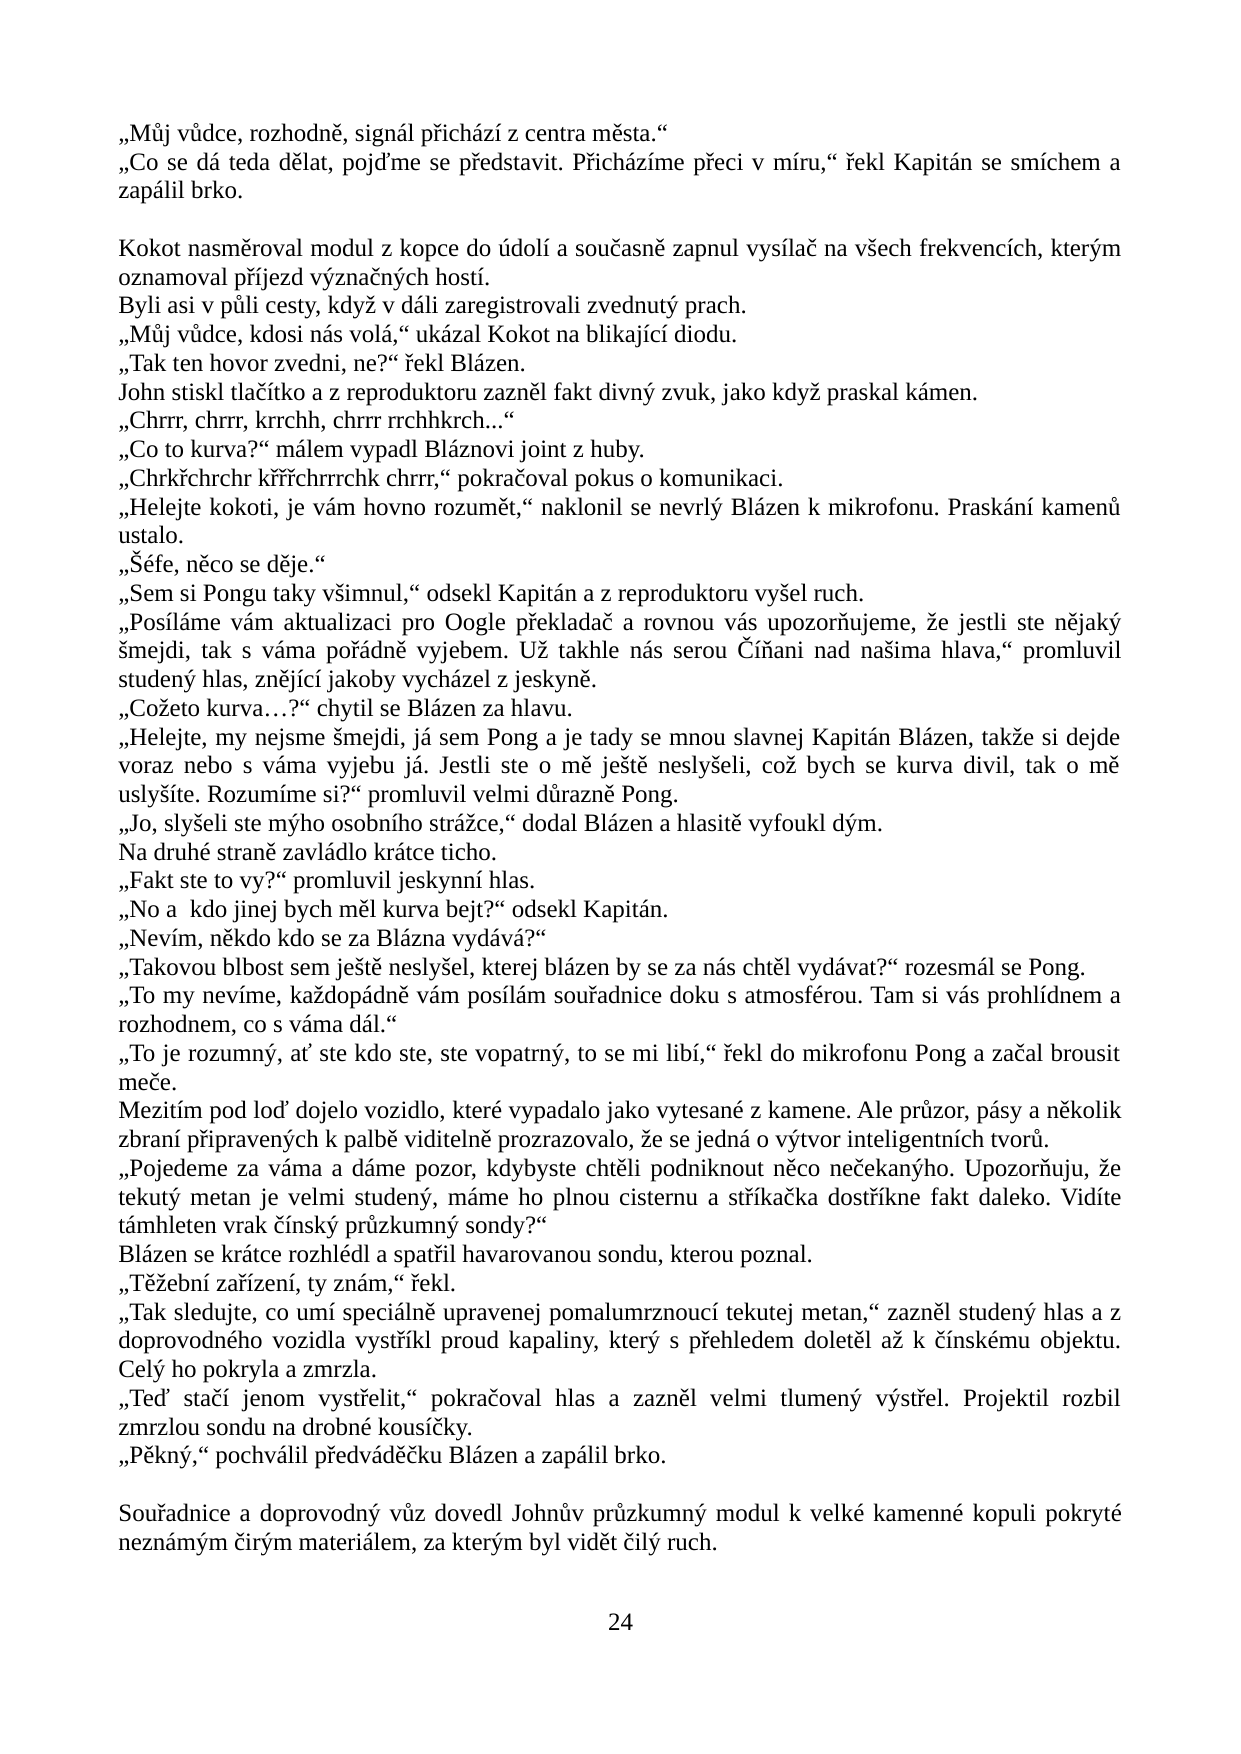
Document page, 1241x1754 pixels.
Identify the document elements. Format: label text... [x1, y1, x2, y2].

text Na druhé straně zavládlo krátce ticho. [118, 837, 1122, 866]
text „Helejte, my nejsme šmejdi, já sem Pong a je tady se mnou slavnej Kapitán Blázen, takže si dejde voraz nebo s váma vyjebu já. Jestli ste o mě ještě neslyšeli, což bych se kurva divil, tak o mě uslyšíte. Rozumíme si?“ promluvil velmi důrazně Pong. [118, 722, 1122, 808]
text Kokot nasměroval modul z kopce do údolí a současně zapnul vysílač na všech frekvencích, kterým oznamoval příjezd význačných hostí. [118, 233, 1122, 291]
text „Jo, slyšeli ste mýho osobního strážce,“ dodal Blázen a hlasitě vyfoukl dým. [118, 808, 1122, 837]
text „Sem si Pongu taky všimnul,“ odsekl Kapitán a z reproduktoru vyšel ruch. [118, 578, 1122, 607]
text „No a kdo jinej bych měl kurva bejt?“ odsekl Kapitán. [118, 894, 1122, 923]
text „Teď stačí jenom vystřelit,“ pokračoval hlas a zazněl velmi tlumený výstřel. Projektil rozbil zmrzlou sondu na drobné kousíčky. [118, 1383, 1122, 1441]
text „Těžební zařízení, ty znám,“ řekl. [118, 1268, 1122, 1297]
text „To je rozumný, ať ste kdo ste, ste vopatrný, to se mi libí,“ řekl do mikrofonu Pong a začal brousit meče. [118, 1038, 1122, 1096]
text „Chrrr, chrrr, krrchh, chrrr rrchhkrch...“ [118, 406, 1122, 434]
text „Co to kurva?“ málem vypadl Bláznovi joint z huby. [118, 434, 1122, 463]
text „Tak sledujte, co umí speciálně upravenej pomalumrznoucí tekutej metan,“ zazněl studený hlas a z doprovodného vozidla vystříkl proud kapaliny, který s přehledem doletěl až k čínskému objektu. Celý ho pokryla a zmrzla. [118, 1297, 1122, 1383]
text „Chrkřchrchr křřřchrrrchk chrrr,“ pokračoval pokus o komunikaci. [118, 463, 1122, 492]
text „Můj vůdce, rozhodně, signál přichází z centra města.“ [118, 118, 1122, 147]
text „Cožeto kurva…?“ chytil se Blázen za hlavu. [118, 693, 1122, 722]
text „Můj vůdce, kdosi nás volá,“ ukázal Kokot na blikající diodu. [118, 319, 1122, 348]
text „Šéfe, něco se děje.“ [118, 549, 1122, 578]
text „Pěkný,“ pochválil předváděčku Blázen a zapálil brko. [118, 1441, 1122, 1469]
text Blázen se krátce rozhlédl a spatřil havarovanou sondu, kterou poznal. [118, 1239, 1122, 1268]
text „Tak ten hovor zvedni, ne?“ řekl Blázen. [118, 348, 1122, 377]
text John stiskl tlačítko a z reproduktoru zazněl fakt divný zvuk, jako když praskal kámen. [118, 377, 1122, 406]
text „To my nevíme, každopádně vám posílám souřadnice doku s atmosférou. Tam si vás prohlídnem a rozhodnem, co s váma dál.“ [118, 981, 1122, 1038]
text „Fakt ste to vy?“ promluvil jeskynní hlas. [118, 866, 1122, 894]
text Byli asi v půli cesty, když v dáli zaregistrovali zvednutý prach. [118, 291, 1122, 319]
text „Co se dá teda dělat, pojďme se představit. Přicházíme přeci v míru,“ řekl Kapitán se smíchem a zapálil brko. [118, 147, 1122, 204]
text Souřadnice a doprovodný vůz dovedl Johnův průzkumný modul k velké kamenné kopuli pokryté neznámým čirým materiálem, za kterým byl vidět čilý ruch. [118, 1498, 1122, 1556]
text „Nevím, někdo kdo se za Blázna vydává?“ [118, 923, 1122, 952]
text Mezitím pod loď dojelo vozidlo, které vypadalo jako vytesané z kamene. Ale průzor, pásy a několik zbraní připravených k palbě viditelně prozrazovalo, že se jedná o výtvor inteligentních tvorů. [118, 1096, 1122, 1153]
text „Posíláme vám aktualizaci pro Oogle překladač a rovnou vás upozorňujeme, že jestli ste nějaký šmejdi, tak s váma pořádně vyjebem. Už takhle nás serou Číňani nad našima hlava,“ promluvil studený hlas, znějící jakoby vycházel z jeskyně. [118, 607, 1122, 693]
text „Helejte kokoti, je vám hovno rozumět,“ naklonil se nevrlý Blázen k mikrofonu. Praskání kamenů ustalo. [118, 492, 1122, 549]
text „Pojedeme za váma a dáme pozor, kdybyste chtěli podniknout něco nečekanýho. Upozorňuju, že tekutý metan je velmi studený, máme ho plnou cisternu a stříkačka dostříkne fakt daleko. Vidíte támhleten vrak čínský průzkumný sondy?“ [118, 1153, 1122, 1239]
text „Takovou blbost sem ještě neslyšel, kterej blázen by se za nás chtěl vydávat?“ rozesmál se Pong. [118, 952, 1122, 981]
